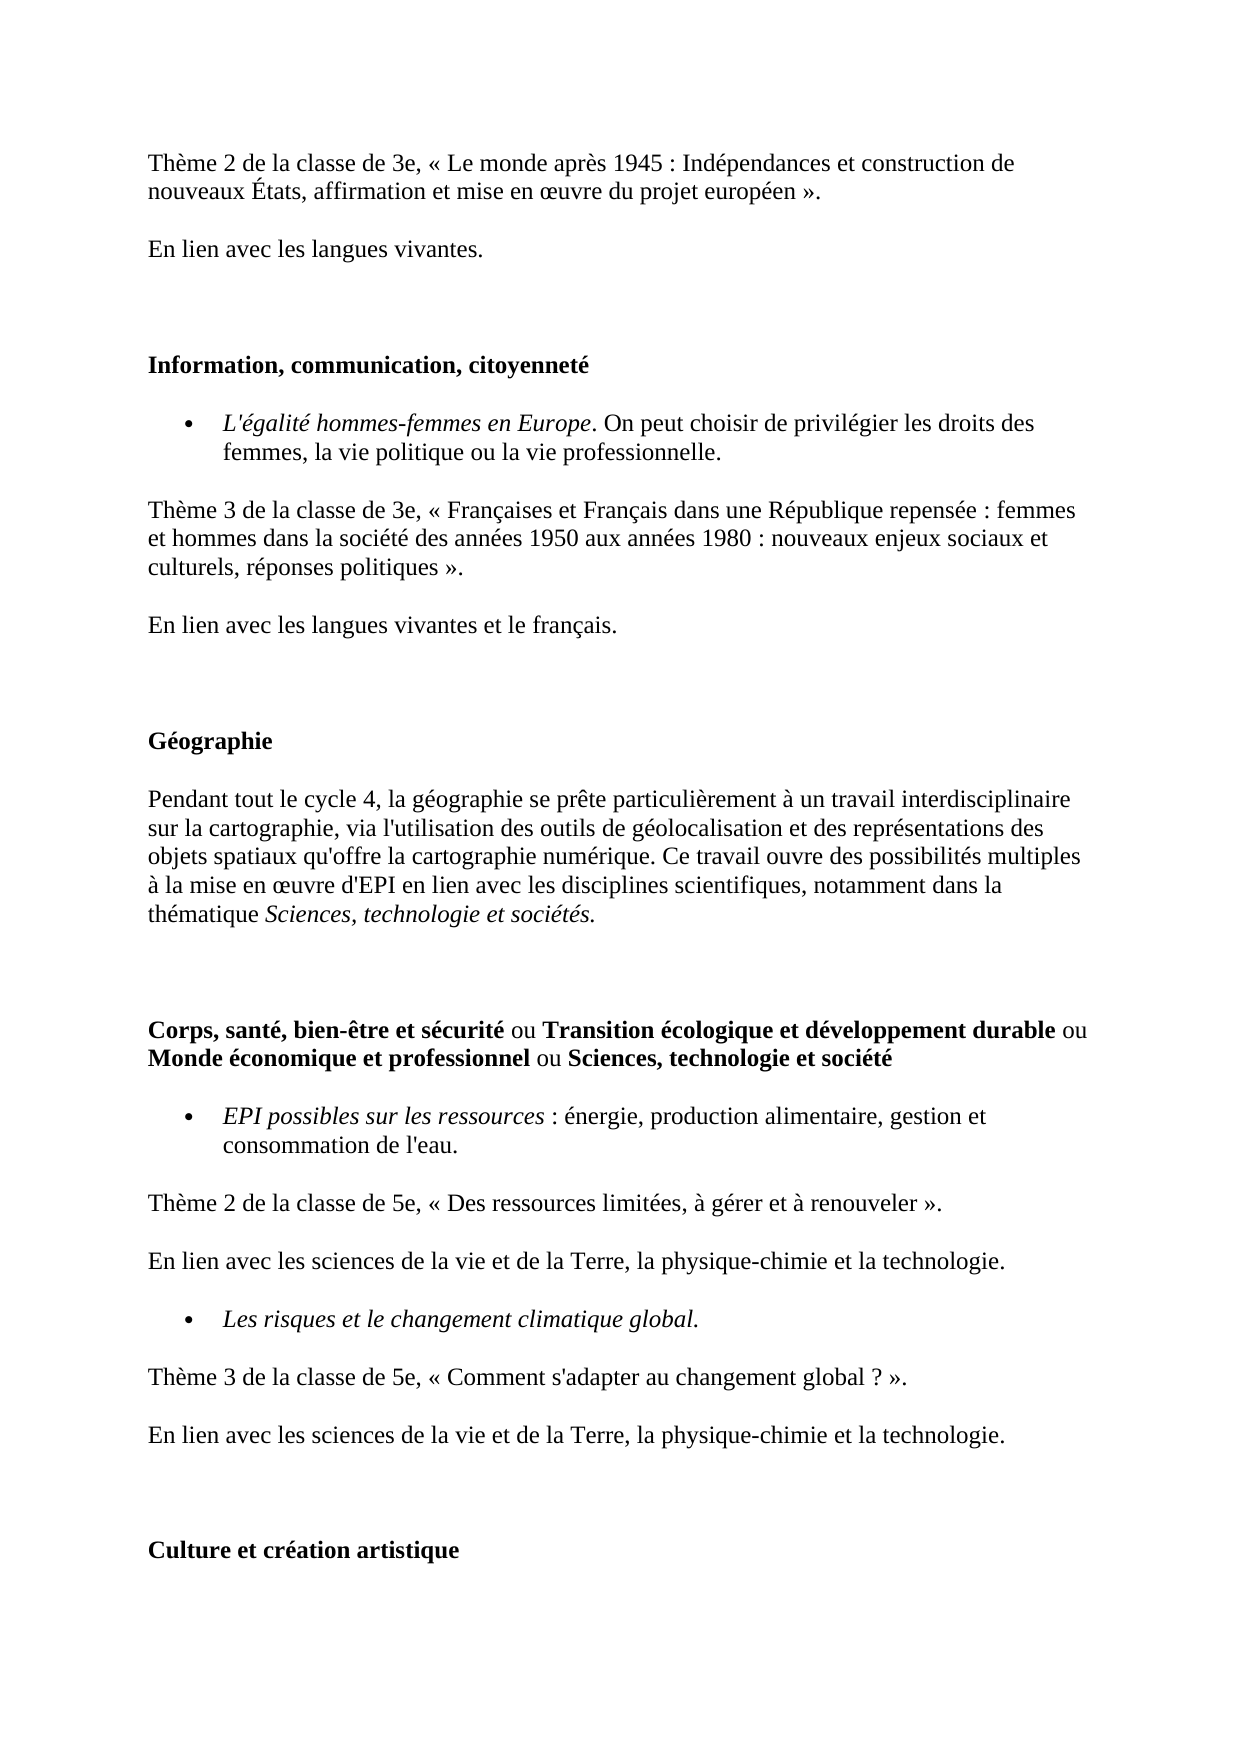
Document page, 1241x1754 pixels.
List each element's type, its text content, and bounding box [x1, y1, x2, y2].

text Thème 3 de la classe de 5e, « Comment s'adapter au changement global ? ». [148, 1362, 1093, 1391]
text Information, communication, citoyenneté [148, 350, 1093, 379]
list EPI possibles sur les ressources : énergie, production alimentaire, gestion et consommation de l'eau. [185, 1101, 1093, 1159]
text Géographie [148, 726, 1093, 755]
text Culture et création artistique [148, 1536, 1093, 1564]
text Corps, santé, bien-être et sécurité ou Transition écologique et développement durable ou Monde économique et professionnel ou Sciences, technologie et société [148, 1015, 1093, 1072]
text En lien avec les langues vivantes. [148, 234, 1093, 263]
text Thème 2 de la classe de 3e, « Le monde après 1945 : Indépendances et construction de nouveaux États, affirmation et mise en œuvre du projet européen ». [148, 148, 1093, 205]
list L'égalité hommes-femmes en Europe. On peut choisir de privilégier les droits des femmes, la vie politique ou la vie professionnelle. [185, 408, 1093, 466]
text En lien avec les sciences de la vie et de la Terre, la physique-chimie et la technologie. [148, 1420, 1093, 1448]
text Thème 3 de la classe de 3e, « Françaises et Français dans une République repensée : femmes et hommes dans la société des années 1950 aux années 1980 : nouveaux enjeux sociaux et culturels, réponses politiques ». [148, 495, 1093, 581]
text Pendant tout le cycle 4, la géographie se prête particulièrement à un travail interdisciplinaire sur la cartographie, via l'utilisation des outils de géolocalisation et des représentations des objets spatiaux qu'offre la cartographie numérique. Ce travail ouvre des possibilités multiples à la mise en œuvre d'EPI en lien avec les disciplines scientifiques, notamment dans la thématique Sciences, technologie et sociétés. [148, 784, 1093, 928]
list Les risques et le changement climatique global. [185, 1304, 1093, 1333]
text Thème 2 de la classe de 5e, « Des ressources limitées, à gérer et à renouveler ». [148, 1188, 1093, 1217]
text En lien avec les sciences de la vie et de la Terre, la physique-chimie et la technologie. [148, 1246, 1093, 1275]
text En lien avec les langues vivantes et le français. [148, 610, 1093, 639]
